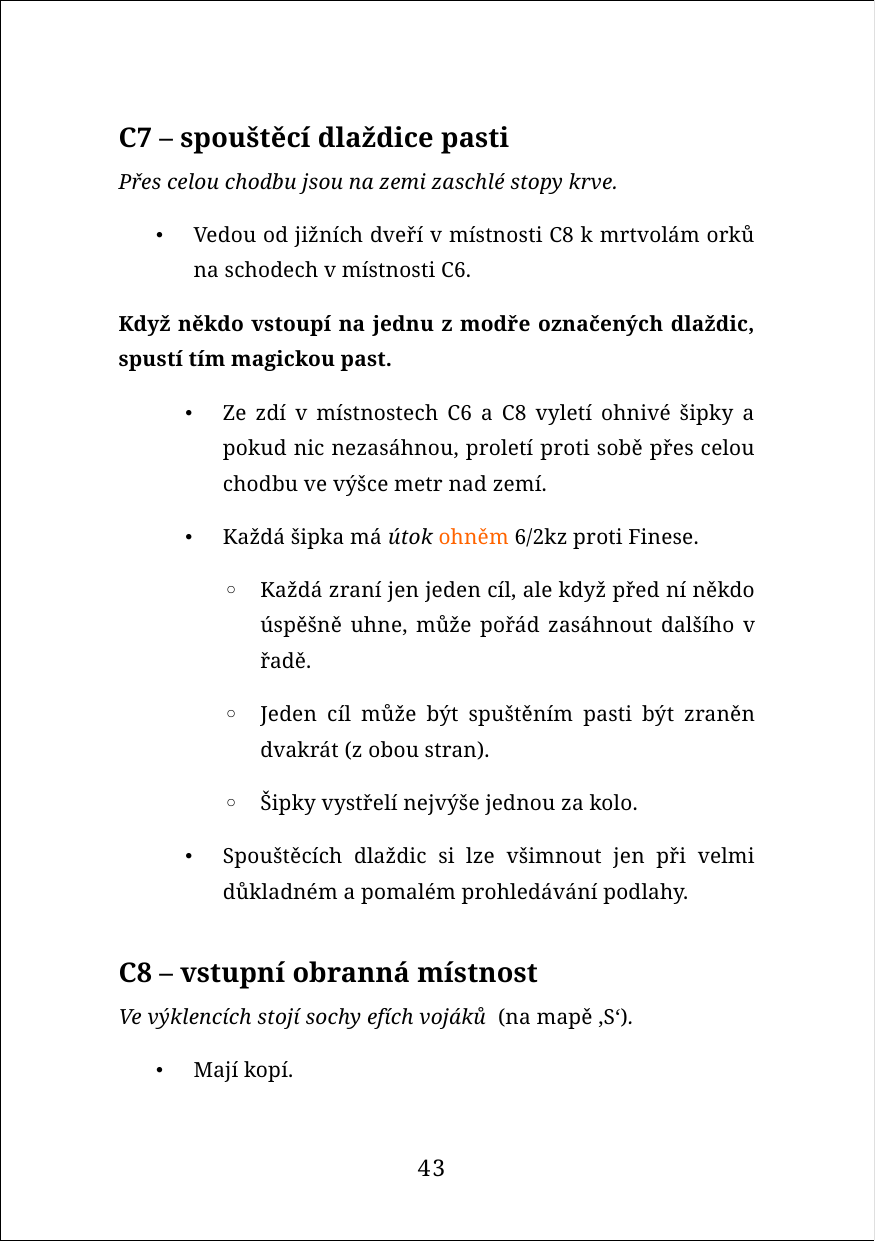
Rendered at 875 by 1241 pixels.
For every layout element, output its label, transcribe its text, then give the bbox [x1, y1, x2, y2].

subtitle C8 – vstupní obranná místnost [118, 954, 756, 991]
list Ze zdí v místnostech C6 a C8 vyletí ohnivé šipky a pokud nic nezasáhnou, proletí proti sobě přes celou chodbu ve výšce metr nad zemí. [185, 398, 756, 497]
list Vedou od jižních dveří v místnosti C8 k mrtvolám orků na schodech v místnosti C6. [156, 220, 756, 284]
list Každá zraní jen jeden cíl, ale když před ní někdo úspěšně uhne, může pořád zasáhnout dalšího v řadě. [223, 575, 756, 674]
text Přes celou chodbu jsou na zemi zaschlé stopy krve. [118, 167, 756, 195]
list Mají kopí. [156, 1056, 756, 1084]
list Šipky vystřelí nejvýše jednou za kolo. [223, 788, 756, 817]
list Každá šipka má útok ohněm 6/2kz proti Finese. [185, 522, 756, 550]
list Jeden cíl může být spuštěním pasti být zraněn dvakrát (z obou stran). [223, 699, 756, 763]
subtitle C7 – spouštěcí dlaždice pasti [118, 118, 756, 155]
text Ve výklencích stojí sochy efích vojáků (na mapě ‚S‘). [118, 1002, 756, 1031]
text Když někdo vstoupí na jednu z modře označených dlaždic, spustí tím magickou past. [118, 309, 756, 373]
list Spouštěcích dlaždic si lze všimnout jen při velmi důkladném a pomalém prohledávání podlahy. [185, 841, 756, 905]
